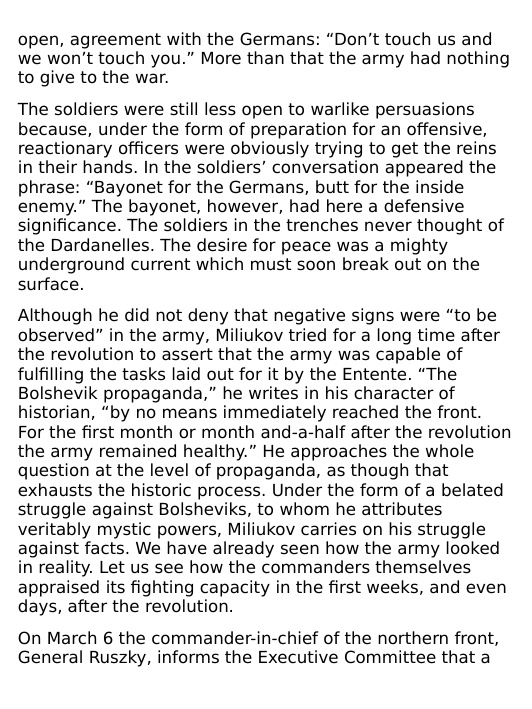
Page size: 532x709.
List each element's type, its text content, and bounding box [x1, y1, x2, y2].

text On March 6 the commander-in-chief of the northern front, General Ruszky, informs the Executive Committee that a [18, 629, 514, 668]
text The soldiers were still less open to warlike persuasions because, under the form of preparation for an offensive, reactionary officers were obviously trying to get the reins in their hands. In the soldiers’ conversation appeared the phrase: “Bayonet for the Germans, butt for the inside enemy.” The bayonet, however, had here a defensive significance. The soldiers in the trenches never thought of the Dardanelles. The desire for peace was a mighty underground current which must soon break out on the surface. [18, 100, 514, 294]
text open, agreement with the Germans: “Don’t touch us and we won’t touch you.” More than that the army had nothing to give to the war. [18, 29, 514, 88]
text Although he did not deny that negative signs were “to be observed” in the army, Miliukov tried for a long time after the revolution to assert that the army was capable of fulfilling the tasks laid out for it by the Entente. “The Bolshevik propaganda,” he writes in his character of historian, “by no means immediately reached the front. For the first month or month and-a-half after the revolution the army remained healthy.” He approaches the whole question at the level of propaganda, as though that exhausts the historic process. Under the form of a belated struggle against Bolsheviks, to whom he attributes veritably mystic powers, Miliukov carries on his struggle against facts. We have already seen how the army looked in reality. Let us see how the commanders themselves appraised its fighting capacity in the first weeks, and even days, after the revolution. [18, 306, 514, 616]
